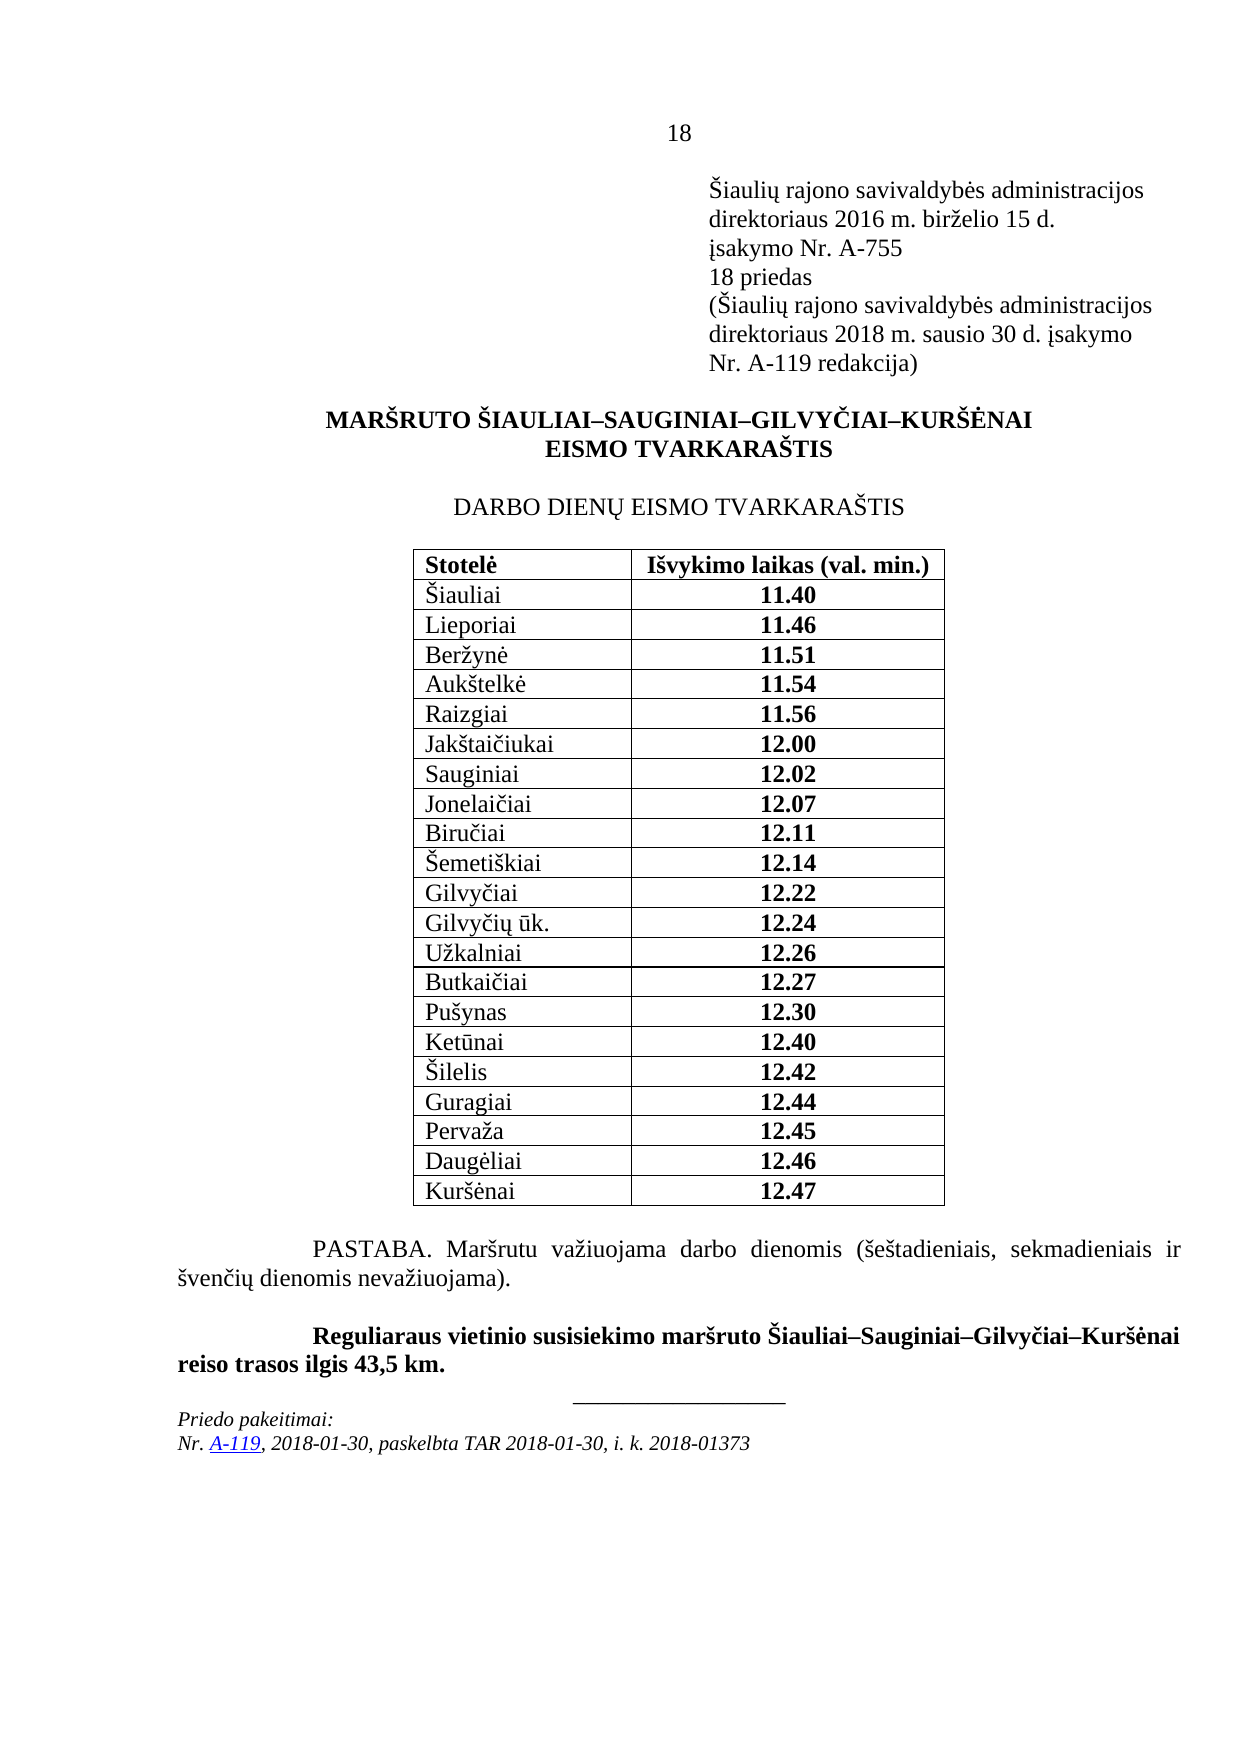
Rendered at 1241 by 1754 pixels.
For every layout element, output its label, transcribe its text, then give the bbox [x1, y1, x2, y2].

table_cell Lieporiai [414, 610, 631, 639]
text _________________ [177, 1378, 1181, 1407]
table_cell Kuršėnai [414, 1176, 631, 1205]
table_cell 12.24 [632, 908, 944, 937]
table_cell Jonelaičiai [414, 789, 631, 817]
table_cell 12.22 [632, 878, 944, 907]
text Priedo pakeitimai: [177, 1407, 1181, 1431]
text DARBO DIENŲ EISMO TVARKARAŠTIS [177, 492, 1181, 521]
table_cell 12.07 [632, 789, 944, 817]
table_cell Raizgiai [414, 699, 631, 728]
table_cell 12.11 [632, 819, 944, 847]
table_cell 12.45 [632, 1116, 944, 1145]
text (Šiaulių rajono savivaldybės administracijos [709, 291, 1181, 319]
text Nr. A-119, 2018-01-30, paskelbta TAR 2018-01-30, i. k. 2018-01373 [177, 1431, 1181, 1455]
table_cell Užkalniai [414, 938, 631, 966]
table_cell 12.40 [632, 1027, 944, 1056]
table_header Išvykimo laikas (val. min.) [632, 550, 944, 579]
table_cell 11.56 [632, 699, 944, 728]
text direktoriaus 2016 m. birželio 15 d. [709, 204, 1181, 233]
text Nr. A-119 redakcija) [709, 348, 1181, 377]
table_cell 12.26 [632, 938, 944, 966]
table_cell Šemetiškiai [414, 848, 631, 877]
table_cell Beržynė [414, 640, 631, 668]
table_cell 12.42 [632, 1057, 944, 1086]
table_cell Pušynas [414, 997, 631, 1026]
table_cell Jakštaičiukai [414, 729, 631, 758]
table_cell 12.02 [632, 759, 944, 788]
table_cell Biručiai [414, 819, 631, 847]
table_cell 12.27 [632, 968, 944, 996]
text PASTABA. Maršrutu važiuojama darbo dienomis (šeštadieniais, sekmadieniais ir švenčių dienomis nevažiuojama). [177, 1234, 1181, 1292]
text direktoriaus 2018 m. sausio 30 d. įsakymo [709, 319, 1181, 348]
table_cell Pervaža [414, 1116, 631, 1145]
table_cell Aukštelkė [414, 670, 631, 698]
table_cell Butkaičiai [414, 968, 631, 996]
table_cell 12.47 [632, 1176, 944, 1205]
table_cell Šiauliai [414, 580, 631, 609]
table_cell Gilvyčiai [414, 878, 631, 907]
table_cell Gilvyčių ūk. [414, 908, 631, 937]
table_cell 12.46 [632, 1146, 944, 1175]
table_cell 12.44 [632, 1087, 944, 1115]
table_cell 11.51 [632, 640, 944, 668]
text Reguliaraus vietinio susisiekimo maršruto Šiauliai–Sauginiai–Gilvyčiai–Kuršėnai reiso trasos ilgis 43,5 km. [177, 1321, 1181, 1378]
table_cell Ketūnai [414, 1027, 631, 1056]
table_cell 11.40 [632, 580, 944, 609]
table_cell 12.30 [632, 997, 944, 1026]
table_cell Sauginiai [414, 759, 631, 788]
text įsakymo Nr. A-755 [709, 233, 1181, 262]
table_cell 12.00 [632, 729, 944, 758]
table_cell 12.14 [632, 848, 944, 877]
table_cell Šilelis [414, 1057, 631, 1086]
table_cell Daugėliai [414, 1146, 631, 1175]
table_cell 11.46 [632, 610, 944, 639]
table_cell Guragiai [414, 1087, 631, 1115]
text Šiaulių rajono savivaldybės administracijos [635, 176, 1181, 204]
table_header Stotelė [414, 550, 631, 579]
table_cell 11.54 [632, 670, 944, 698]
text EISMO TVARKARAŠTIS [177, 434, 1181, 463]
text 18 priedas [709, 262, 1181, 291]
text MARŠRUTO ŠIAULIAI–SAUGINIAI–GILVYČIAI–KURŠĖNAI [177, 406, 1181, 434]
